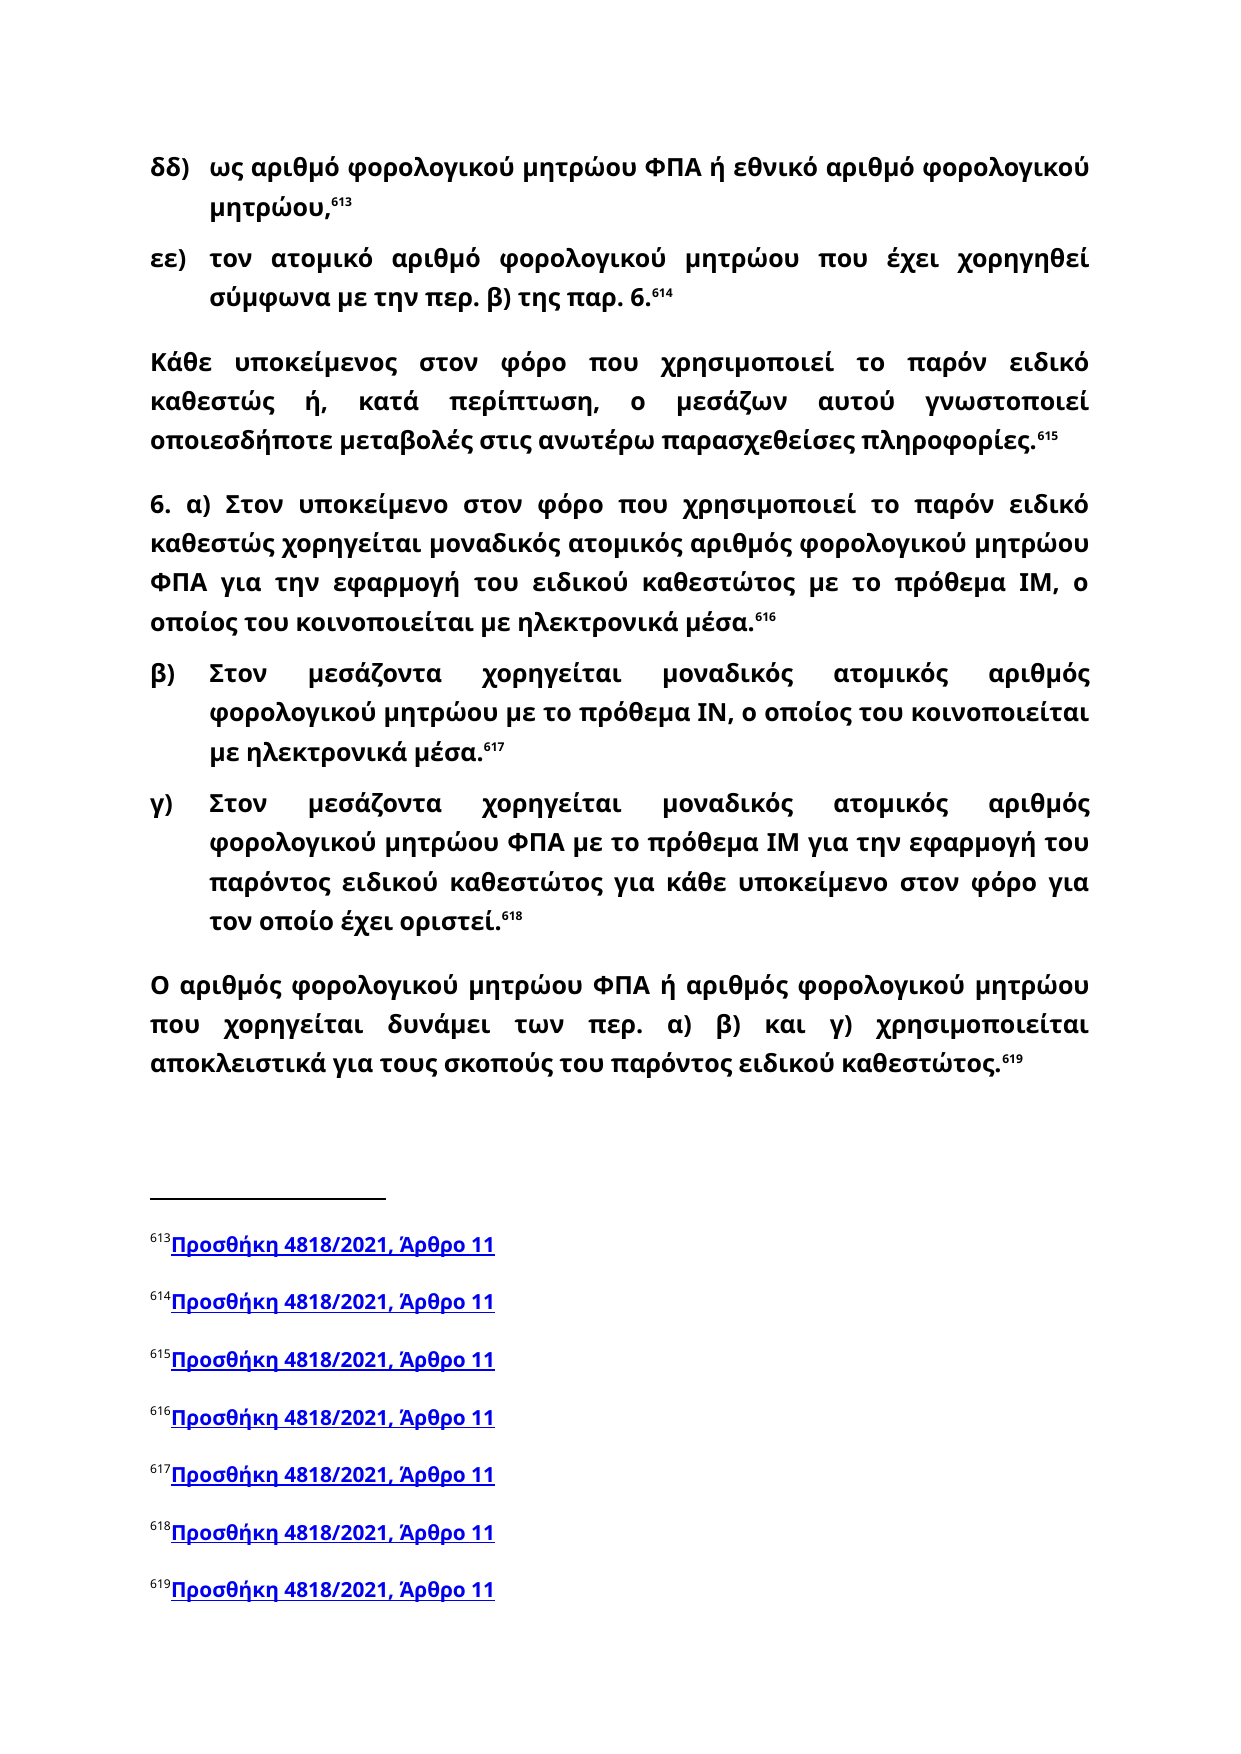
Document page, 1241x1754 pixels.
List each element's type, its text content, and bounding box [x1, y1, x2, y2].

text Προσθήκη 4818/2021, Άρθρο 11 [150, 1230, 1090, 1258]
text Κάθε υποκείμενος στον φόρο που χρησιμοποιεί το παρόν ειδικό καθεστώς ή, κατά περίπτωση, ο μεσάζων αυτού γνωστοποιεί οποιεσδήποτε μεταβολές στις ανωτέρω παρασχεθείσες πληροφορίες. [150, 344, 1090, 457]
text Προσθήκη 4818/2021, Άρθρο 11 [150, 1345, 1090, 1373]
text Προσθήκη 4818/2021, Άρθρο 11 [150, 1518, 1090, 1546]
list εε) τον ατομικό αριθμό φορολογικού μητρώου που έχει χορηγηθεί σύμφωνα με την περ. β) της παρ. 6. [150, 241, 1090, 314]
text Προσθήκη 4818/2021, Άρθρο 11 [150, 1460, 1090, 1489]
text Προσθήκη 4818/2021, Άρθρο 11 [150, 1576, 1090, 1604]
list δδ) ως αριθμό φορολογικού μητρώου ΦΠΑ ή εθνικό αριθμό φορολογικού μητρώου, [150, 150, 1090, 223]
text Προσθήκη 4818/2021, Άρθρο 11 [150, 1287, 1090, 1316]
list β) Στον μεσάζοντα χορηγείται μοναδικός ατομικός αριθμός φορολογικού μητρώου με το πρόθεμα IN, ο οποίος του κοινοποιείται με ηλεκτρονικά μέσα. [150, 656, 1090, 768]
text Προσθήκη 4818/2021, Άρθρο 11 [150, 1403, 1090, 1431]
text Ο αριθμός φορολογικού μητρώου ΦΠΑ ή αριθμός φορολογικού μητρώου που χορηγείται δυνάμει των περ. α) β) και γ) χρησιμοποιείται αποκλειστικά για τους σκοπούς του παρόντος ειδικού καθεστώτος. [150, 967, 1090, 1080]
text 6. α) Στον υποκείμενο στον φόρο που χρησιμοποιεί το παρόν ειδικό καθεστώς χορηγείται μοναδικός ατομικός αριθμός φορολογικού μητρώου ΦΠΑ για την εφαρμογή του ειδικού καθεστώτος με το πρόθεμα IM, ο οποίος του κοινοποιείται με ηλεκτρονικά μέσα. [150, 487, 1090, 638]
list γ) Στον μεσάζοντα χορηγείται μοναδικός ατομικός αριθμός φορολογικού μητρώου ΦΠΑ με το πρόθεμα IM για την εφαρμογή του παρόντος ειδικού καθεστώτος για κάθε υποκείμενο στον φόρο για τον οποίο έχει οριστεί. [150, 786, 1090, 937]
